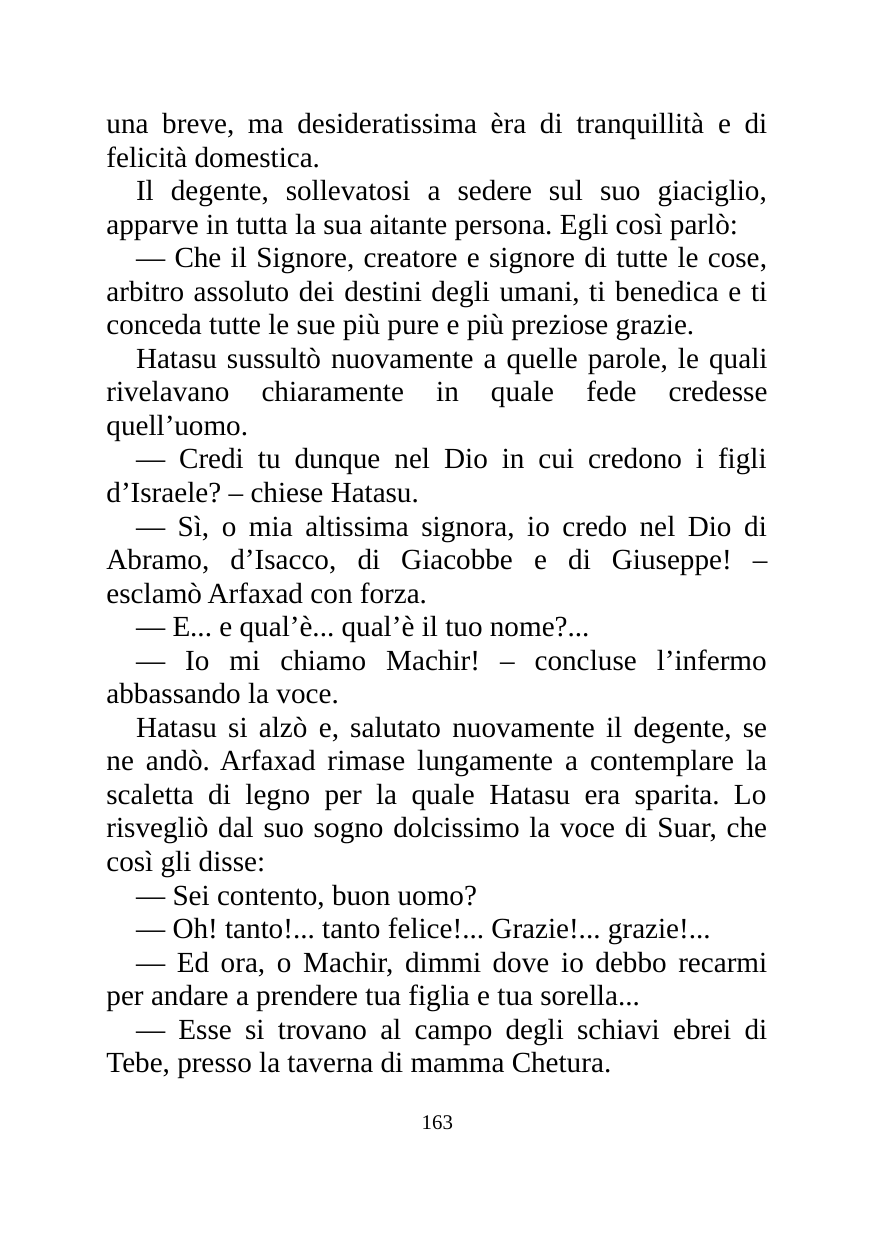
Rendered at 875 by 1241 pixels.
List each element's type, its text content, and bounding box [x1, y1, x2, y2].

text — Sei contento, buon uomo? [106, 878, 768, 911]
text Hatasu sussultò nuovamente a quelle parole, le quali rivelavano chiaramente in quale fede credesse quell’uomo. [106, 341, 768, 442]
text Hatasu si alzò e, salutato nuovamente il degente, se ne andò. Arfaxad rimase lungamente a contemplare la scaletta di legno per la quale Hatasu era sparita. Lo risvegliò dal suo sogno dolcissimo la voce di Suar, che così gli disse: [106, 710, 768, 878]
text Il degente, sollevatosi a sedere sul suo giaciglio, apparve in tutta la sua aitante persona. Egli così parlò: [106, 173, 768, 240]
text — Esse si trovano al campo degli schiavi ebrei di Tebe, presso la taverna di mamma Chetura. [106, 1012, 768, 1079]
text — Che il Signore, creatore e signore di tutte le cose, arbitro assoluto dei destini degli umani, ti benedica e ti conceda tutte le sue più pure e più preziose grazie. [106, 240, 768, 341]
text — Ed ora, o Machir, dimmi dove io debbo recarmi per andare a prendere tua figlia e tua sorella... [106, 945, 768, 1012]
text — Io mi chiamo Machir! – concluse l’infermo abbassando la voce. [106, 643, 768, 710]
text — Credi tu dunque nel Dio in cui credono i figli d’Israele? – chiese Hatasu. [106, 442, 768, 509]
text — Sì, o mia altissima signora, io credo nel Dio di Abramo, d’Isacco, di Giacobbe e di Giuseppe! – esclamò Arfaxad con forza. [106, 509, 768, 609]
text — Oh! tanto!... tanto felice!... Grazie!... grazie!... [106, 911, 768, 945]
text una breve, ma desideratissima èra di tranquillità e di felicità domestica. [106, 106, 768, 173]
text — E... e qual’è... qual’è il tuo nome?... [106, 609, 768, 643]
